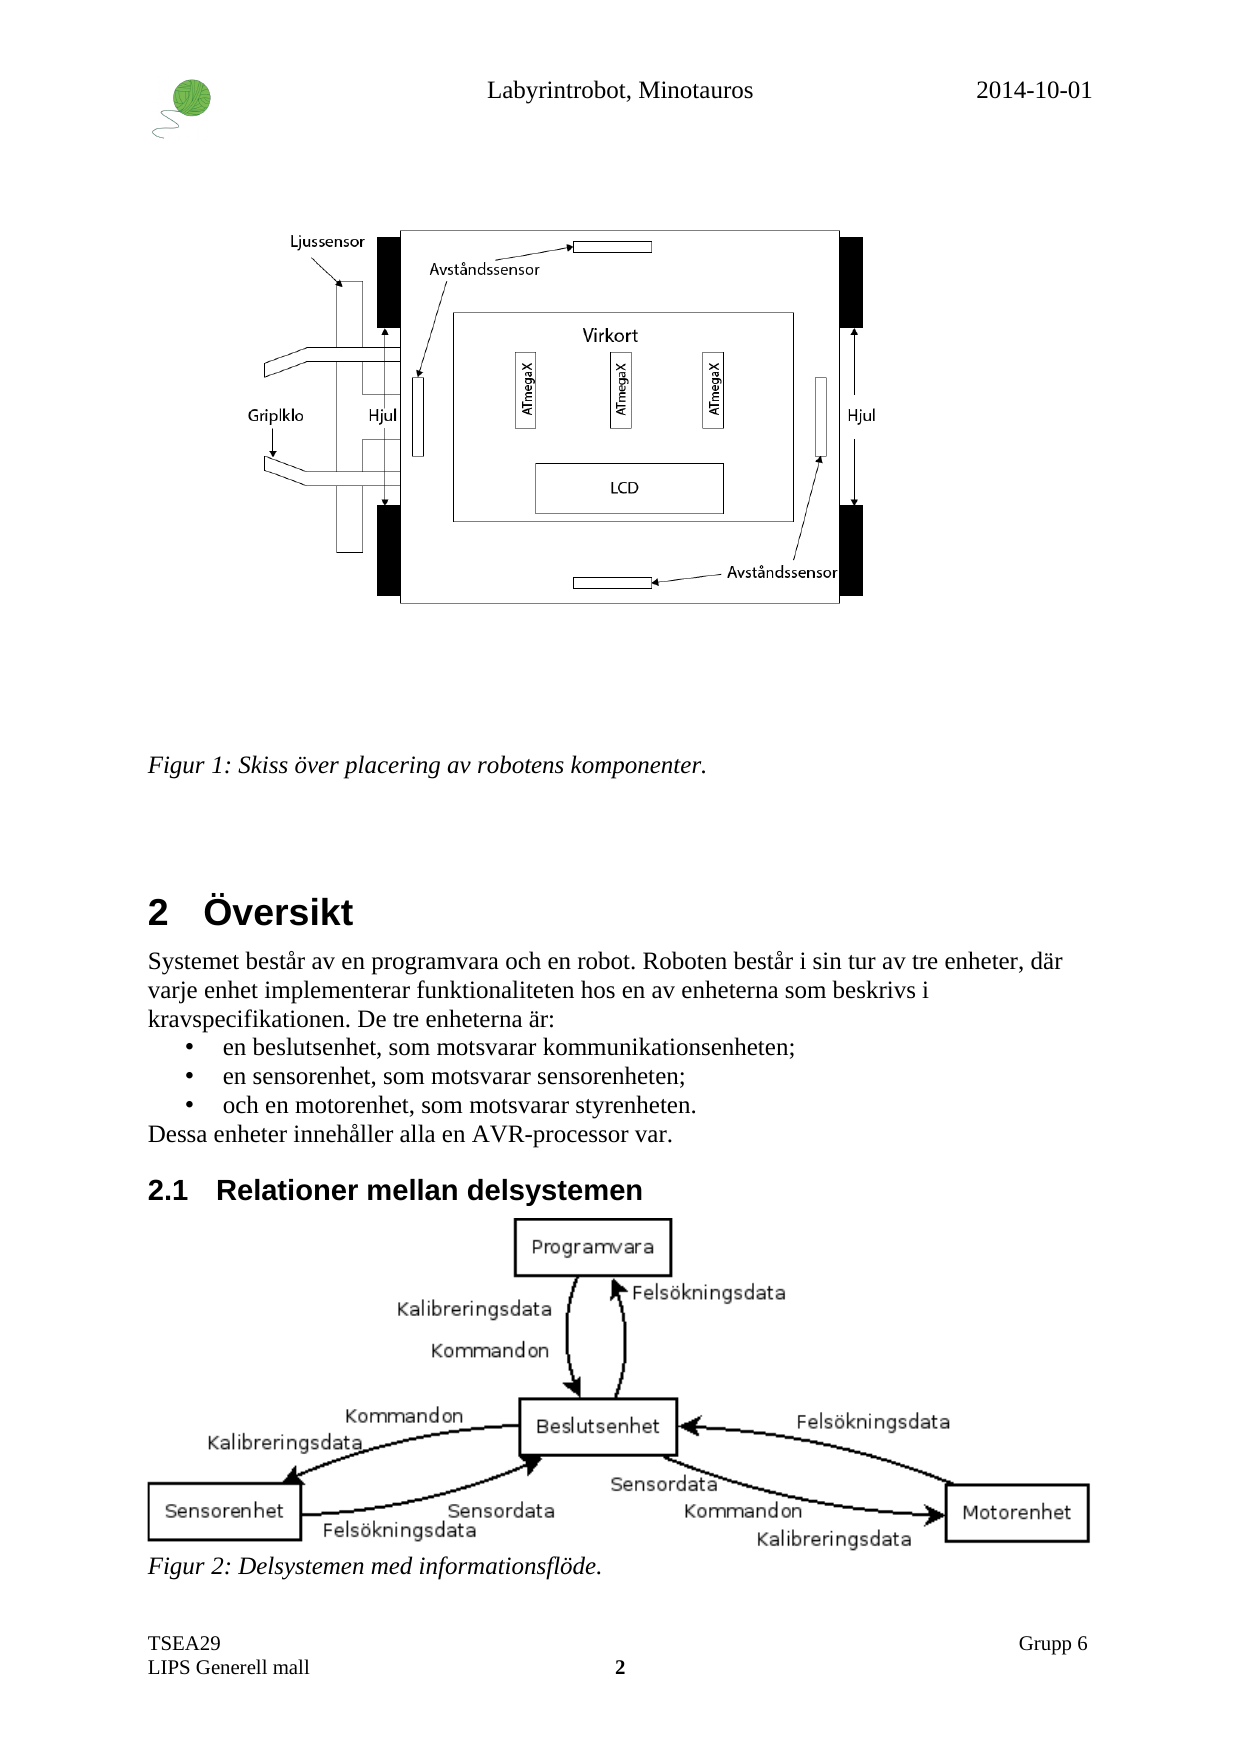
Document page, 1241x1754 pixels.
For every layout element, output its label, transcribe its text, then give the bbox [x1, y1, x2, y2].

text Dessa enheter innehåller alla en AVR-processor var. [148, 1119, 1092, 1147]
picture [147, 160, 1093, 751]
list och en motorenhet, som motsvarar styrenheten. [185, 1090, 1092, 1119]
picture [150, 76, 214, 141]
text Figur 2: Delsystemen med informationsflöde. [148, 1552, 1092, 1580]
subtitle Översikt [148, 891, 1092, 934]
list en beslutsenhet, som motsvarar kommunikationsenheten; [185, 1032, 1092, 1061]
text Figur 1: Skiss över placering av robotens komponenter. [148, 751, 1092, 779]
text Systemet består av en programvara och en robot. Roboten består i sin tur av tre enheter, där varje enhet implementerar funktionaliteten hos en av enheterna som beskrivs i kravspecifikationen. De tre enheterna är: [148, 946, 1092, 1032]
picture [147, 1218, 1093, 1552]
subtitle Relationer mellan delsystemen [148, 1172, 1092, 1206]
list en sensorenhet, som motsvarar sensorenheten; [185, 1061, 1092, 1090]
